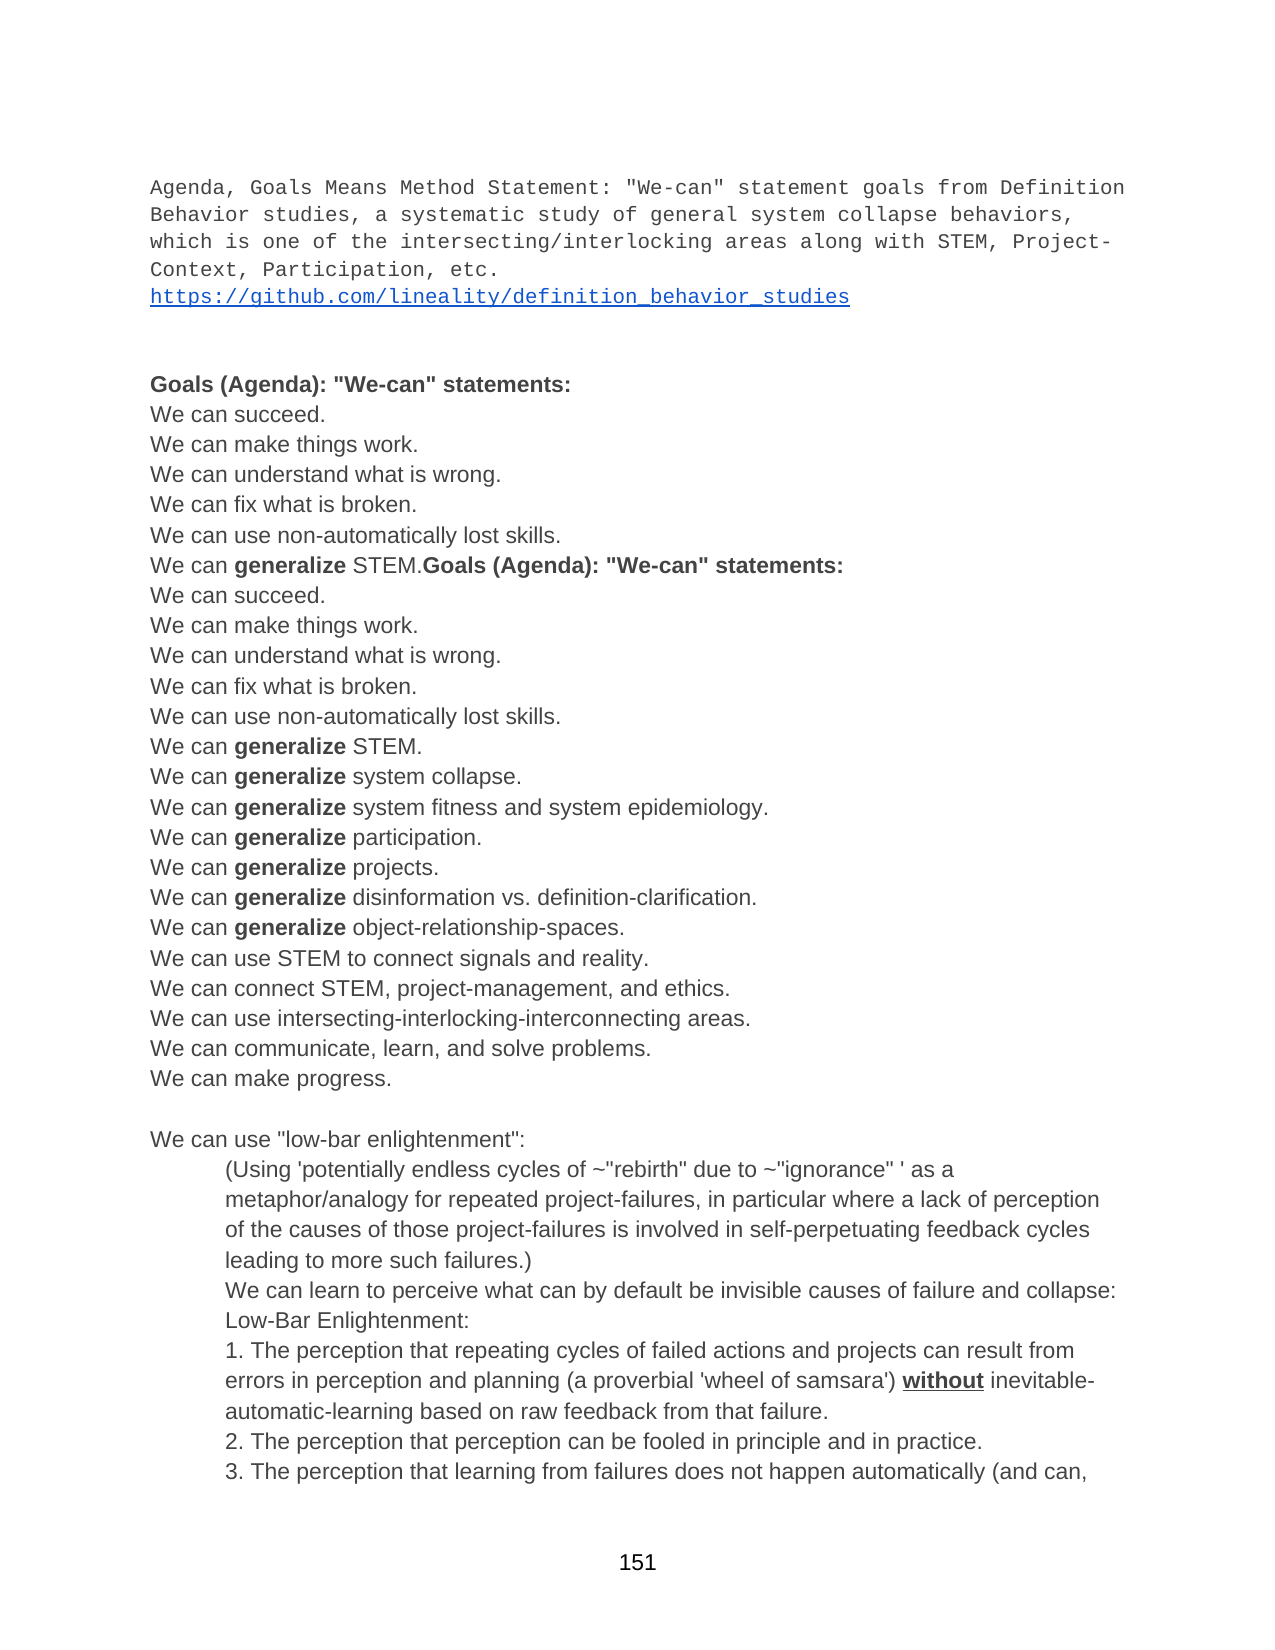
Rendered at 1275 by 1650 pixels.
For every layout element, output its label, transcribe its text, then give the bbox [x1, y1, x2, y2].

text We can use non-automatically lost skills. [150, 703, 1125, 729]
text We can generalize projects. [150, 854, 1125, 880]
text We can learn to perceive what can by default be invisible causes of failure and collapse: [225, 1277, 1125, 1303]
text 2. The perception that perception can be fooled in principle and in practice. [225, 1428, 1125, 1454]
text We can succeed. [150, 582, 1125, 608]
text https://github.com/lineality/definition_behavior_studies [150, 286, 1125, 309]
text We can fix what is broken. [150, 673, 1125, 699]
text (Using 'potentially endless cycles of ~"rebirth" due to ~"ignorance" ' as a metaphor/analogy for repeated project-failures, in particular where a lack of perception of the causes of those project-failures is involved in self-perpetuating feedback cycles leading to more such failures.) [225, 1156, 1125, 1273]
text We can generalize object-relationship-spaces. [150, 914, 1125, 941]
text Low-Bar Enlightenment: [150, 1307, 1125, 1333]
text We can connect STEM, project-management, and ethics. [150, 975, 1125, 1001]
text We can use intersecting-interlocking-interconnecting areas. [150, 1005, 1125, 1031]
text Agenda, Goals Means Method Statement: "We-can" statement goals from Definition Behavior studies, a systematic study of general system collapse behaviors, which is one of the intersecting/interlocking areas along with STEM, Project-Context, Participation, etc. [150, 177, 1125, 282]
text We can make things work. [150, 612, 1125, 638]
text 3. The perception that learning from failures does not happen automatically (and can, [225, 1458, 1125, 1484]
text We can fix what is broken. [150, 491, 1125, 518]
text We can communicate, learn, and solve problems. [150, 1035, 1125, 1061]
text 1. The perception that repeating cycles of failed actions and projects can result from errors in perception and planning (a proverbial 'wheel of samsara') without inevitable-automatic-learning based on raw feedback from that failure. [225, 1337, 1125, 1424]
text We can generalize system collapse. [150, 763, 1125, 789]
text We can generalize system fitness and system epidemiology. [150, 793, 1125, 820]
text We can succeed. [150, 401, 1125, 427]
text We can make progress. [150, 1065, 1125, 1092]
text We can generalize STEM. [150, 733, 1125, 759]
text We can use "low-bar enlightenment": [150, 1126, 1125, 1152]
text We can make things work. [150, 431, 1125, 457]
text Goals (Agenda): "We-can" statements: [150, 371, 1125, 397]
text We can use non-automatically lost skills. [150, 522, 1125, 548]
text We can generalize STEM.Goals (Agenda): "We-can" statements: [150, 552, 1125, 578]
text We can generalize participation. [150, 824, 1125, 850]
text We can generalize disinformation vs. definition-clarification. [150, 884, 1125, 910]
text We can understand what is wrong. [150, 642, 1125, 669]
text We can understand what is wrong. [150, 461, 1125, 487]
text We can use STEM to connect signals and reality. [150, 944, 1125, 971]
